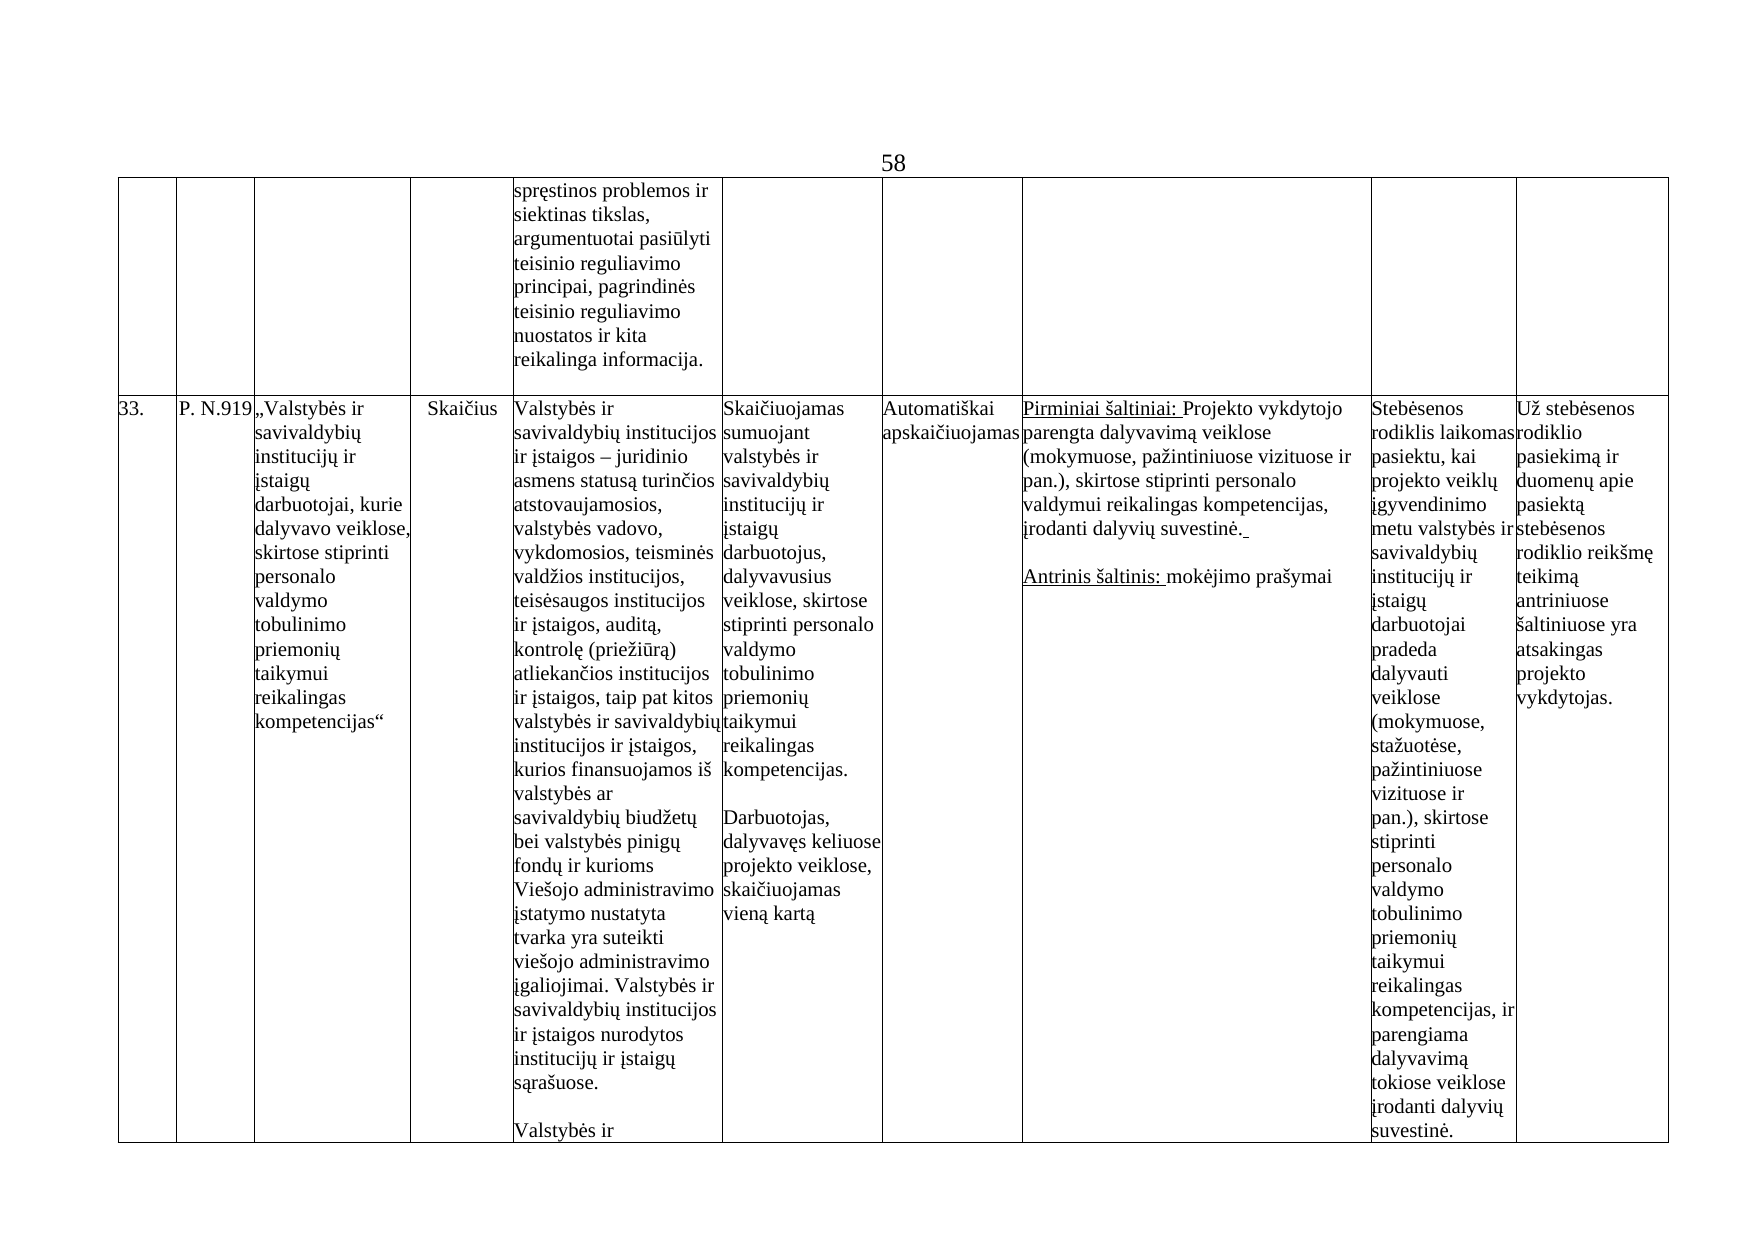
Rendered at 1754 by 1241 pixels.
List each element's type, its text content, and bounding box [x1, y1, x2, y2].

table_cell Automatiškai apskaičiuojamas [883, 396, 1022, 1142]
table_cell [723, 178, 882, 395]
table_cell Stebėsenos rodiklis laikomas pasiektu, kai projekto veiklų įgyvendinimo metu valstybės ir savivaldybių institucijų ir įstaigų darbuotojai pradeda dalyvauti veiklose (mokymuose, stažuotėse, pažintiniuose vizituose ir pan.), skirtose stiprinti personalo valdymo tobulinimo priemonių taikymui reikalingas kompetencijas, ir parengiama dalyvavimą tokiose veiklose įrodanti dalyvių suvestinė. [1372, 396, 1516, 1142]
table_cell Skaičiuojamas sumuojant valstybės ir savivaldybių institucijų ir įstaigų darbuotojus, dalyvavusius veiklose, skirtose stiprinti personalo valdymo tobulinimo priemonių taikymui reikalingas kompetencijas. Darbuotojas, dalyvavęs keliuose projekto veiklose, skaičiuojamas vieną kartą [723, 396, 882, 1142]
table_cell P. N.919 [177, 396, 254, 1142]
table_cell spręstinos problemos ir siektinas tikslas, argumentuotai pasiūlyti teisinio reguliavimo principai, pagrindinės teisinio reguliavimo nuostatos ir kita reikalinga informacija. [514, 178, 722, 395]
table_cell [1023, 178, 1371, 395]
table_cell [119, 178, 176, 395]
table_cell [411, 178, 513, 395]
table_cell Už stebėsenos rodiklio pasiekimą ir duomenų apie pasiektą stebėsenos rodiklio reikšmę teikimą antriniuose šaltiniuose yra atsakingas projekto vykdytojas. [1517, 396, 1668, 1142]
table_cell [883, 178, 1022, 395]
table_cell [255, 178, 410, 395]
table_cell [1517, 178, 1668, 395]
table_cell [177, 178, 254, 395]
table_cell [1372, 178, 1516, 395]
table_cell Skaičius [411, 396, 513, 1142]
table_cell Valstybės ir savivaldybių institucijos ir įstaigos – juridinio asmens statusą turinčios atstovaujamosios, valstybės vadovo, vykdomosios, teisminės valdžios institucijos, teisėsaugos institucijos ir įstaigos, auditą, kontrolę (priežiūrą) atliekančios institucijos ir įstaigos, taip pat kitos valstybės ir savivaldybių institucijos ir įstaigos, kurios finansuojamos iš valstybės ar savivaldybių biudžetų bei valstybės pinigų fondų ir kurioms Viešojo administravimo įstatymo nustatyta tvarka yra suteikti viešojo administravimo įgaliojimai. Valstybės ir savivaldybių institucijos ir įstaigos nurodytos institucijų ir įstaigų sąrašuose. Valstybės ir [514, 396, 722, 1142]
table_cell Pirminiai šaltiniai: Projekto vykdytojo parengta dalyvavimą veiklose (mokymuose, pažintiniuose vizituose ir pan.), skirtose stiprinti personalo valdymui reikalingas kompetencijas, įrodanti dalyvių suvestinė. Antrinis šaltinis: mokėjimo prašymai [1023, 396, 1371, 1142]
table_cell „Valstybės ir savivaldybių institucijų ir įstaigų darbuotojai, kurie dalyvavo veiklose, skirtose stiprinti personalo valdymo tobulinimo priemonių taikymui reikalingas kompetencijas“ [255, 396, 410, 1142]
table_cell 33. [119, 396, 176, 1142]
